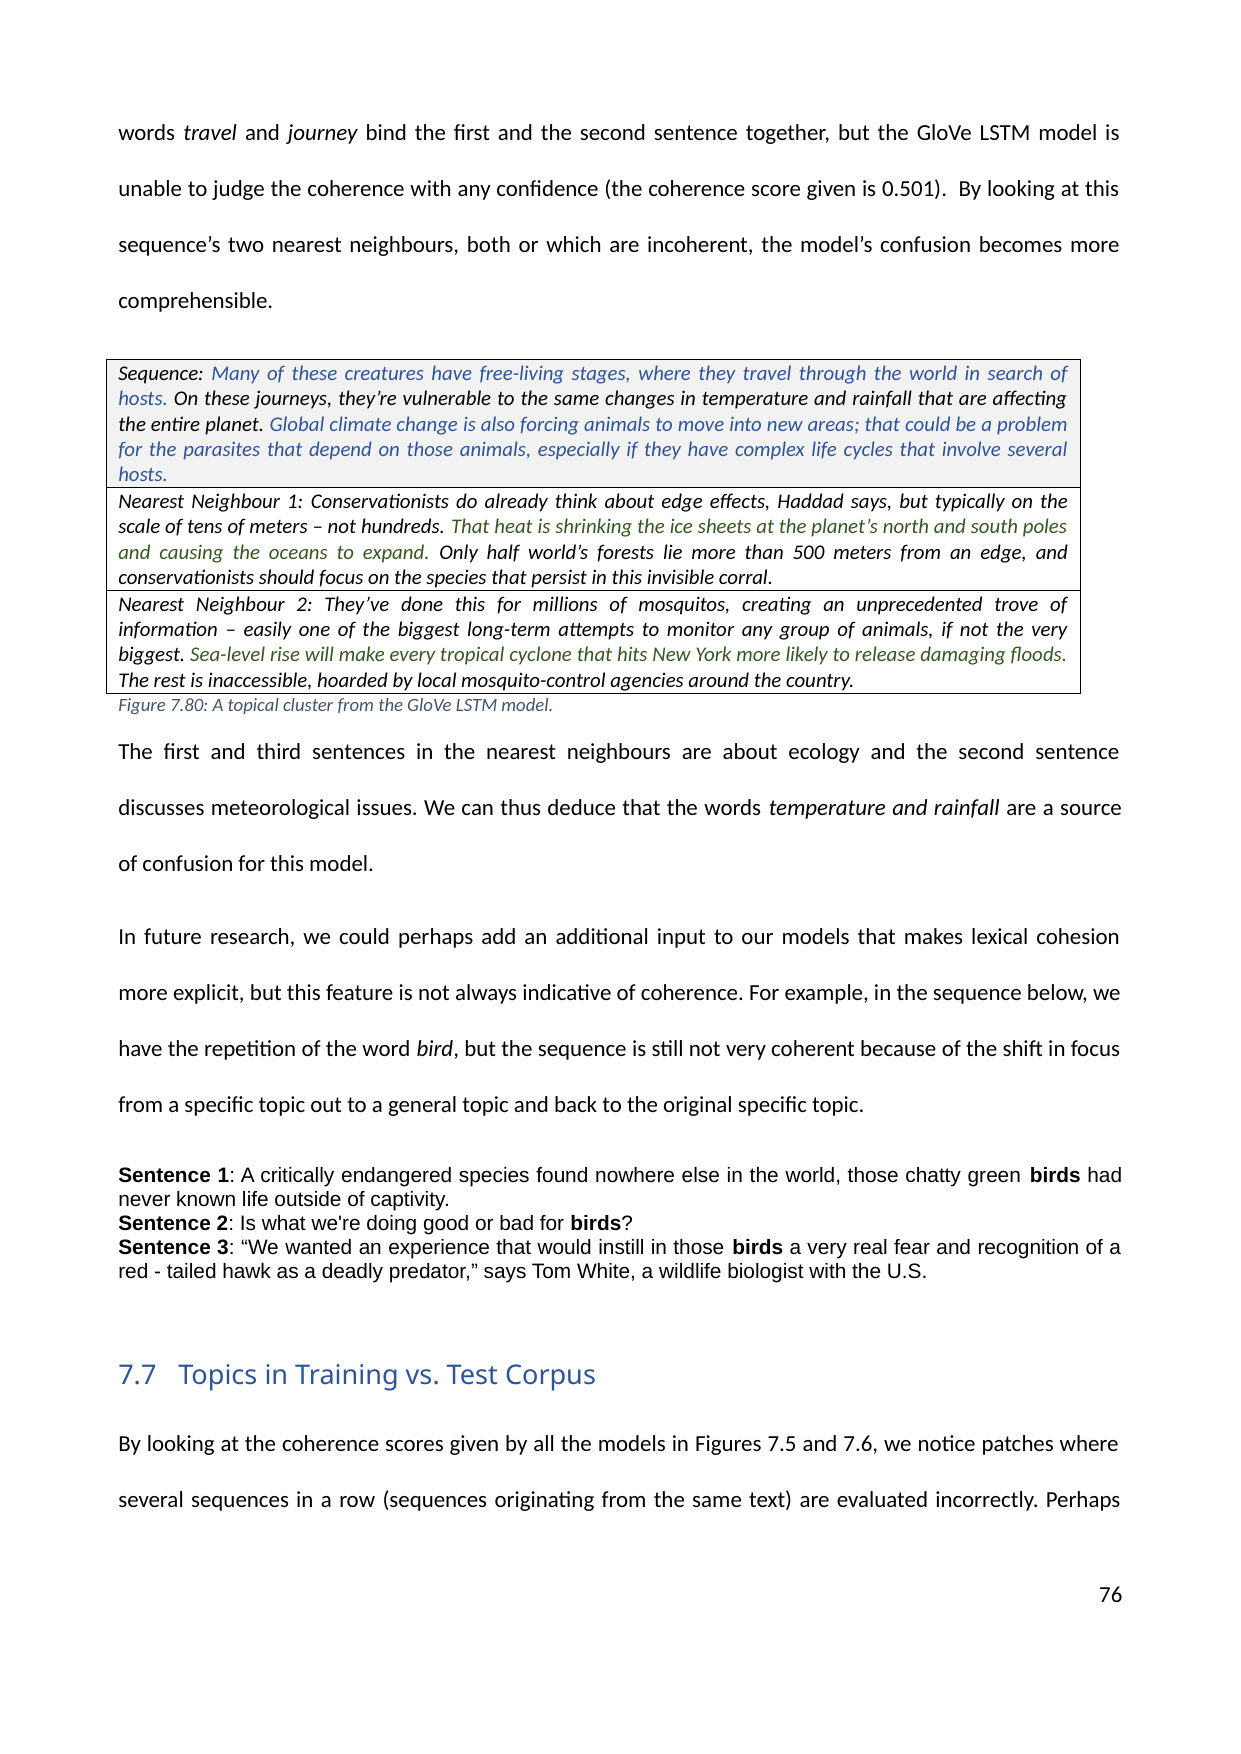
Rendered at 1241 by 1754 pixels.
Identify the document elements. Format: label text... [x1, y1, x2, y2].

subtitle Topics in Training vs. Test Corpus [118, 1355, 1122, 1392]
text Sentence 2: Is what we're doing good or bad for birds? [118, 1211, 1122, 1235]
text words travel and journey bind the first and the second sentence together, but the GloVe LSTM model is unable to judge the coherence with any confidence (the coherence score given is 0.501). By looking at this sequence’s two nearest neighbours, both or which are incoherent, the model’s confusion becomes more comprehensible. [118, 118, 1122, 314]
text In future research, we could perhaps add an additional input to our models that makes lexical cohesion more explicit, but this feature is not always indicative of coherence. For example, in the sequence below, we have the repetition of the word bird, but the sequence is still not very coherent because of the shift in focus from a specific topic out to a general topic and back to the original specific topic. [118, 922, 1122, 1118]
text Sentence 3: “We wanted an experience that would instill in those birds a very real fear and recognition of a red - tailed hawk as a deadly predator,” says Tom White, a wildlife biologist with the U.S. [118, 1235, 1122, 1283]
table_cell Nearest Neighbour 1: Conservationists do already think about edge effects, Haddad says, but typically on the scale of tens of meters – not hundreds. That heat is shrinking the ice sheets at the planet’s north and south poles and causing the oceans to expand. Only half world’s forests lie more than 500 meters from an edge, and conservationists should focus on the species that persist in this invisible corral. [107, 488, 1080, 590]
text The first and third sentences in the nearest neighbours are about ecology and the second sentence discusses meteorological issues. We can thus deduce that the words temperature and rainfall are a source of confusion for this model. [118, 737, 1122, 877]
text Figure 7.80: A topical cluster from the GloVe LSTM model. [118, 693, 1122, 716]
table_cell Nearest Neighbour 2: They’ve done this for millions of mosquitos, creating an unprecedented trove of information – easily one of the biggest long-term attempts to monitor any group of animals, if not the very biggest. Sea-level rise will make every tropical cyclone that hits New York more likely to release damaging floods. The rest is inaccessible, hoarded by local mosquito-control agencies around the country. [107, 591, 1080, 692]
text Sentence 1: A critically endangered species found nowhere else in the world, those chatty green birds had never known life outside of captivity. [118, 1163, 1122, 1211]
text By looking at the coherence scores given by all the models in Figures 7.5 and 7.6, we notice patches where several sequences in a row (sequences originating from the same text) are evaluated incorrectly. Perhaps [118, 1429, 1122, 1513]
table_header Sequence: Many of these creatures have free-living stages, where they travel through the world in search of hosts. On these journeys, they’re vulnerable to the same changes in temperature and rainfall that are affecting the entire planet. Global climate change is also forcing animals to move into new areas; that could be a problem for the parasites that depend on those animals, especially if they have complex life cycles that involve several hosts. [107, 360, 1080, 487]
